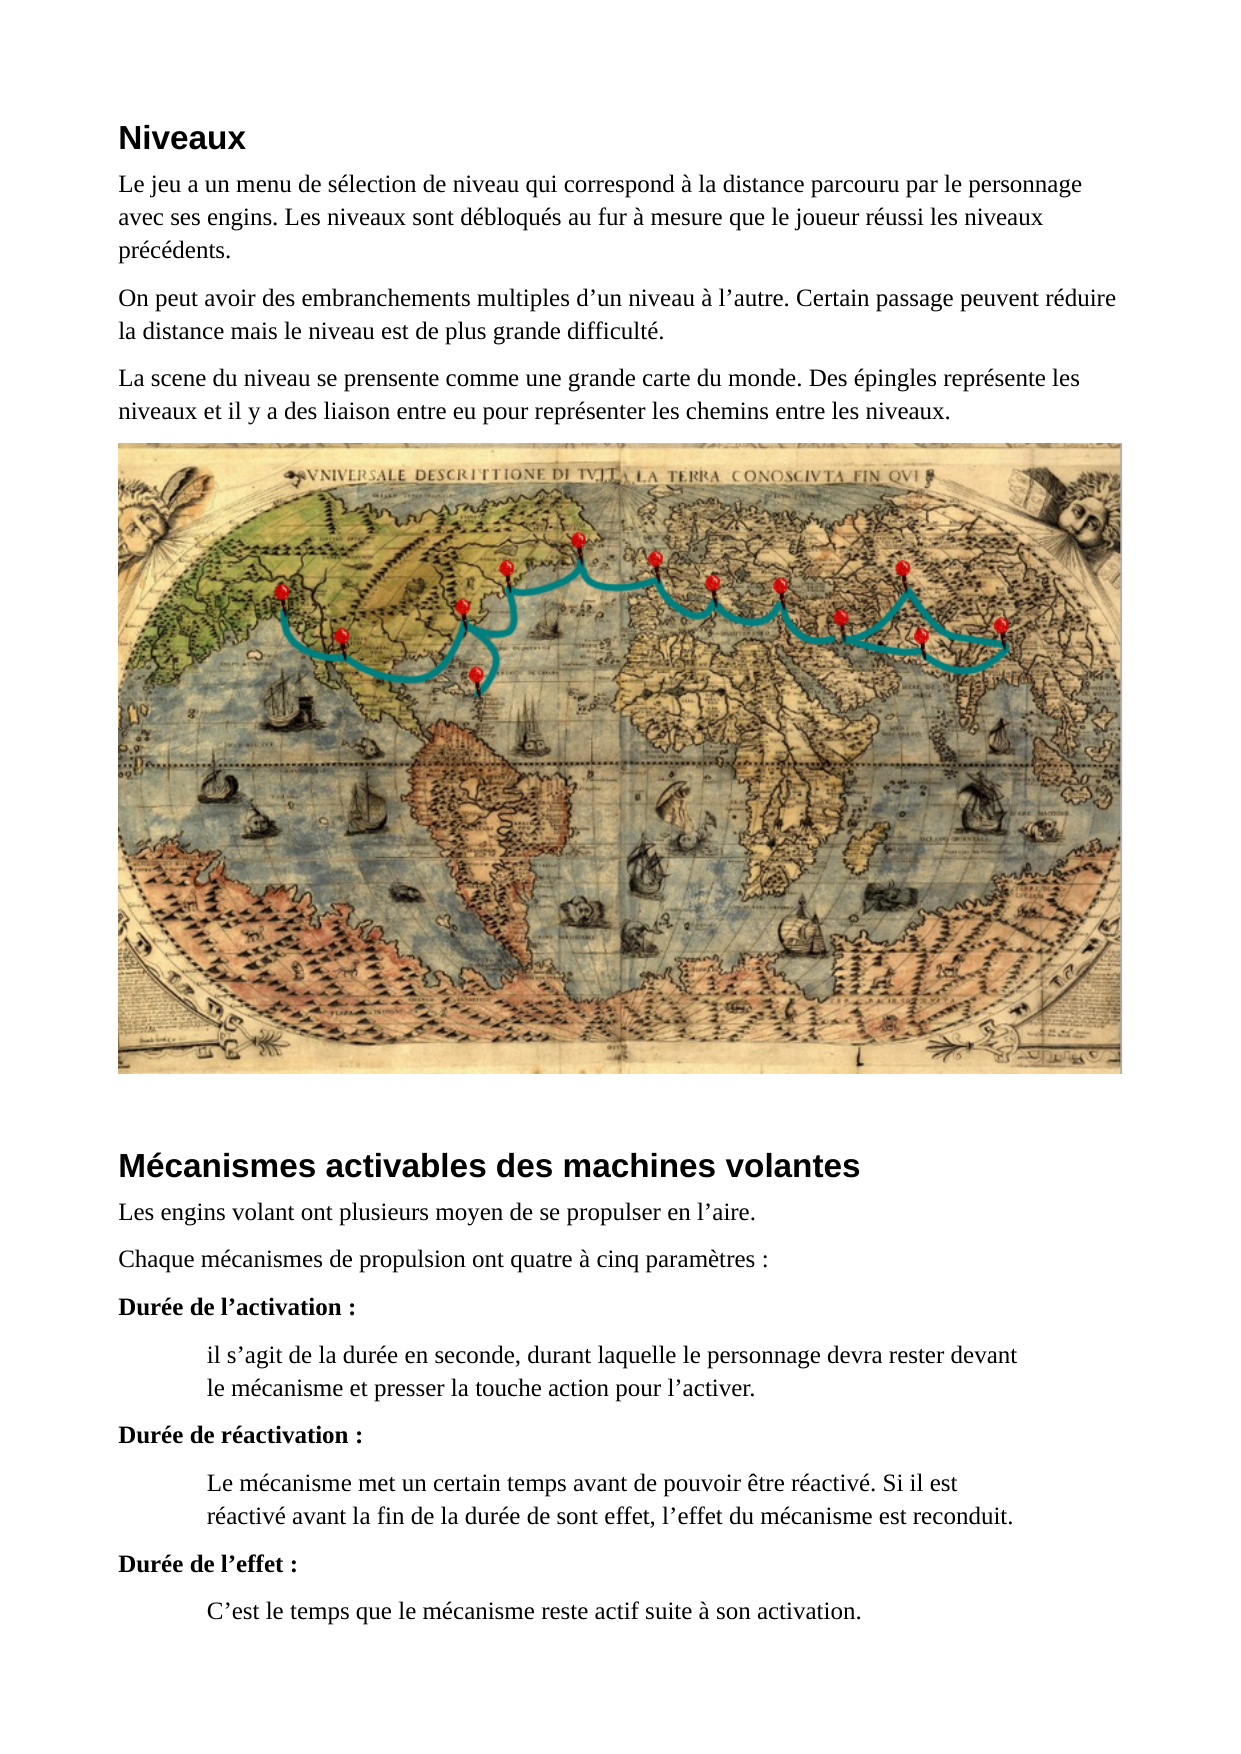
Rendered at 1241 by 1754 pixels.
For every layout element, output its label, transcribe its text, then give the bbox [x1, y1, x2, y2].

text Chaque mécanismes de propulsion ont quatre à cinq paramètres : [118, 1244, 1122, 1273]
picture [118, 443, 1123, 1074]
text Les engins volant ont plusieurs moyen de se propulser en l’aire. [118, 1197, 1122, 1226]
subtitle Mécanismes activables des machines volantes [118, 1146, 1122, 1184]
text Durée de réactivation : [118, 1420, 1122, 1449]
text Durée de l’effet : [118, 1549, 1122, 1577]
text La scene du niveau se prensente comme une grande carte du monde. Des épingles représente les niveaux et il y a des liaison entre eu pour représenter les chemins entre les niveaux. [118, 363, 1122, 425]
text On peut avoir des embranchements multiples d’un niveau à l’autre. Certain passage peuvent réduire la distance mais le niveau est de plus grande difficulté. [118, 283, 1122, 344]
text il s’agit de la durée en seconde, durant laquelle le personnage devra rester devant le mécanisme et presser la touche action pour l’activer. [207, 1340, 1033, 1402]
text Durée de l’activation : [118, 1292, 1122, 1321]
text Le mécanisme met un certain temps avant de pouvoir être réactivé. Si il est réactivé avant la fin de la durée de sont effet, l’effet du mécanisme est reconduit. [207, 1468, 1033, 1530]
subtitle Niveaux [118, 118, 1122, 157]
text Le jeu a un menu de sélection de niveau qui correspond à la distance parcouru par le personnage avec ses engins. Les niveaux sont débloqués au fur à mesure que le joueur réussi les niveaux précédents. [118, 169, 1122, 264]
text C’est le temps que le mécanisme reste actif suite à son activation. [207, 1596, 1033, 1625]
